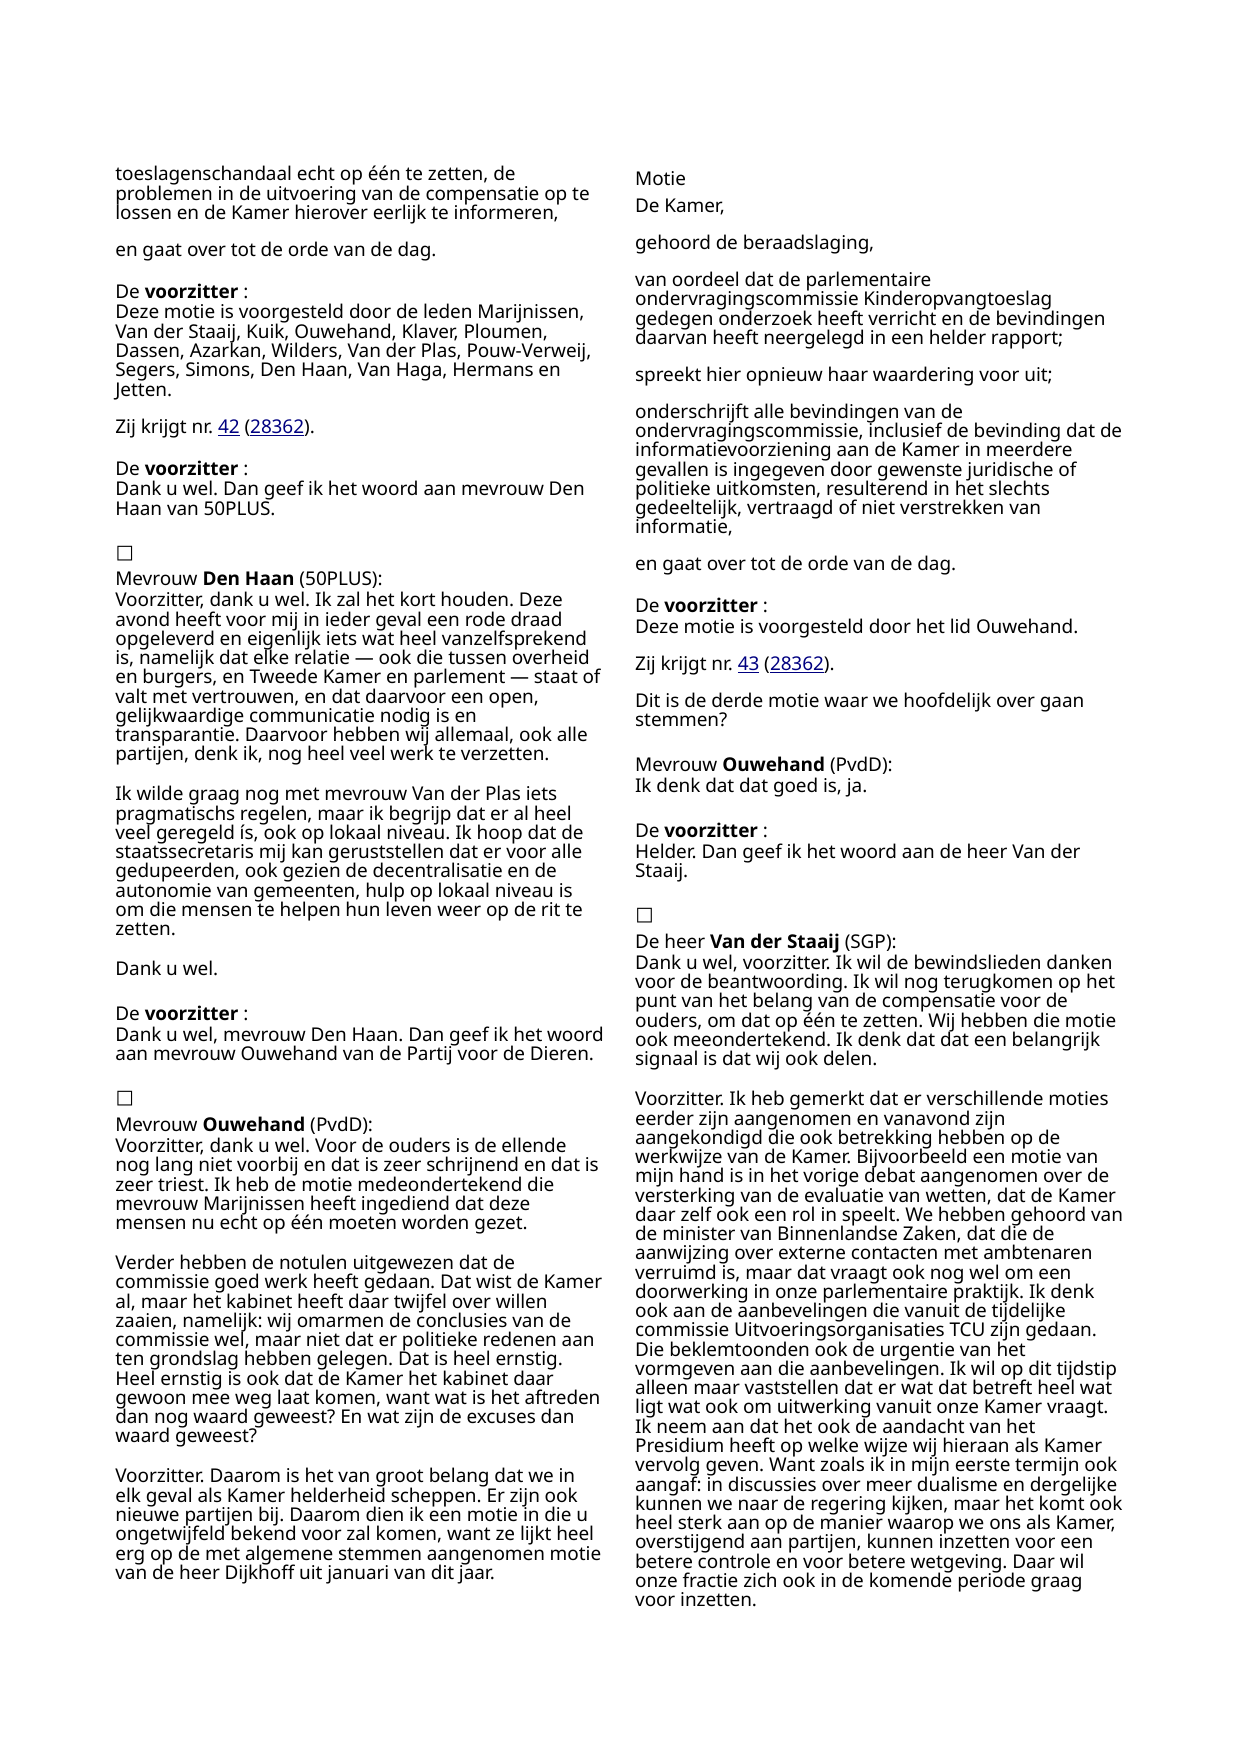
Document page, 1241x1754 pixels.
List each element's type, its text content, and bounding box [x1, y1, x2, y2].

text De voorzitter : [635, 817, 1125, 843]
text Helder. Dan geef ik het woord aan de heer Van der Staaij. [635, 843, 1125, 882]
text De voorzitter : [115, 278, 605, 303]
text en gaat over tot de orde van de dag. [635, 555, 1125, 574]
text ⬜ [635, 902, 1125, 928]
text spreekt hier opnieuw haar waardering voor uit; [635, 366, 1125, 385]
text De heer Van der Staaij (SGP): [635, 928, 1125, 954]
text De voorzitter : [115, 455, 605, 480]
text Deze motie is voorgesteld door de leden Marijnissen, Van der Staaij, Kuik, Ouwehand, Klaver, Ploumen, Dassen, Azarkan, Wilders, Van der Plas, Pouw-Verweij, Segers, Simons, Den Haan, Van Haga, Hermans en Jetten. [115, 303, 605, 400]
text Mevrouw Ouwehand (PvdD): [635, 751, 1125, 777]
text Mevrouw Ouwehand (PvdD): [115, 1111, 605, 1137]
text Ik wilde graag nog met mevrouw Van der Plas iets pragmatischs regelen, maar ik begrijp dat er al heel veel geregeld ís, ook op lokaal niveau. Ik hoop dat de staatssecretaris mij kan geruststellen dat er voor alle gedupeerden, ook gezien de decentralisatie en de autonomie van gemeenten, hulp op lokaal niveau is om die mensen te helpen hun leven weer op de rit te zetten. [115, 785, 605, 939]
text Zij krijgt nr. 42 (28362). [115, 418, 605, 437]
text Zij krijgt nr. 43 (28362). [635, 655, 1125, 674]
text De voorzitter : [115, 1000, 605, 1026]
text gehoord de beraadslaging, [635, 234, 1125, 253]
text Verder hebben de notulen uitgewezen dat de commissie goed werk heeft gedaan. Dat wist de Kamer al, maar het kabinet heeft daar twijfel over willen zaaien, namelijk: wij omarmen de conclusies van de commissie wel, maar niet dat er politieke redenen aan ten grondslag hebben gelegen. Dat is heel ernstig. Heel ernstig is ook dat de Kamer het kabinet daar gewoon mee weg laat komen, want wat is het aftreden dan nog waard geweest? En wat zijn de excuses dan waard geweest? [115, 1254, 605, 1447]
text ⬜ [115, 1086, 605, 1111]
text onderschrijft alle bevindingen van de ondervragingscommissie, inclusief de bevinding dat de informatievoorziening aan de Kamer in meerdere gevallen is ingegeven door gewenste juridische of politieke uitkomsten, resulterend in het slechts gedeeltelijk, vertraagd of niet verstrekken van informatie, [635, 403, 1125, 538]
text Dank u wel, voorzitter. Ik wil de bewindslieden danken voor de beantwoording. Ik wil nog terugkomen op het punt van het belang van de compensatie voor de ouders, om dat op één te zetten. Wij hebben die motie ook meeondertekend. Ik denk dat dat een belangrijk signaal is dat wij ook delen. [635, 954, 1125, 1069]
text Dit is de derde motie waar we hoofdelijk over gaan stemmen? [635, 692, 1125, 731]
text Dank u wel. Dan geef ik het woord aan mevrouw Den Haan van 50PLUS. [115, 480, 605, 519]
text De voorzitter : [635, 592, 1125, 618]
text Dank u wel. [115, 960, 605, 979]
text ⬜ [115, 540, 605, 566]
text Ik denk dat dat goed is, ja. [635, 777, 1125, 796]
text Deze motie is voorgesteld door het lid Ouwehand. [635, 618, 1125, 637]
text Motie [635, 165, 1125, 191]
text toeslagenschandaal echt op één te zetten, de problemen in de uitvoering van de compensatie op te lossen en de Kamer hierover eerlijk te informeren, [115, 165, 605, 223]
text Dank u wel, mevrouw Den Haan. Dan geef ik het woord aan mevrouw Ouwehand van de Partij voor de Dieren. [115, 1026, 605, 1065]
text Voorzitter, dank u wel. Voor de ouders is de ellende nog lang niet voorbij en dat is zeer schrijnend en dat is zeer triest. Ik heb de motie medeondertekend die mevrouw Marijnissen heeft ingediend dat deze mensen nu echt op één moeten worden gezet. [115, 1137, 605, 1233]
text Voorzitter. Ik heb gemerkt dat er verschillende moties eerder zijn aangenomen en vanavond zijn aangekondigd die ook betrekking hebben op de werkwijze van de Kamer. Bijvoorbeeld een motie van mijn hand is in het vorige debat aangenomen over de versterking van de evaluatie van wetten, dat de Kamer daar zelf ook een rol in speelt. We hebben gehoord van de minister van Binnenlandse Zaken, dat die de aanwijzing over externe contacten met ambtenaren verruimd is, maar dat vraagt ook nog wel om een doorwerking in onze parlementaire praktijk. Ik denk ook aan de aanbevelingen die vanuit de tijdelijke commissie Uitvoeringsorganisaties TCU zijn gedaan. Die beklemtoonden ook de urgentie van het vormgeven aan die aanbevelingen. Ik wil op dit tijdstip alleen maar vaststellen dat er wat dat betreft heel wat ligt wat ook om uitwerking vanuit onze Kamer vraagt. Ik neem aan dat het ook de aandacht van het Presidium heeft op welke wijze wij hieraan als Kamer vervolg geven. Want zoals ik in mijn eerste termijn ook aangaf: in discussies over meer dualisme en dergelijke kunnen we naar de regering kijken, maar het komt ook heel sterk aan op de manier waarop we ons als Kamer, overstijgend aan partijen, kunnen inzetten voor een betere controle en voor betere wetgeving. Daar wil onze fractie zich ook in de komende periode graag voor inzetten. [635, 1090, 1125, 1611]
text en gaat over tot de orde van de dag. [115, 241, 605, 260]
text Mevrouw Den Haan (50PLUS): [115, 566, 605, 591]
text Voorzitter, dank u wel. Ik zal het kort houden. Deze avond heeft voor mij in ieder geval een rode draad opgeleverd en eigenlijk iets wat heel vanzelfsprekend is, namelijk dat elke relatie — ook die tussen overheid en burgers, en Tweede Kamer en parlement — staat of valt met vertrouwen, en dat daarvoor een open, gelijkwaardige communicatie nodig is en transparantie. Daarvoor hebben wij allemaal, ook alle partijen, denk ik, nog heel veel werk te verzetten. [115, 591, 605, 765]
text De Kamer, [635, 197, 1125, 216]
text van oordeel dat de parlementaire ondervragingscommissie Kinderopvangtoeslag gedegen onderzoek heeft verricht en de bevindingen daarvan heeft neergelegd in een helder rapport; [635, 271, 1125, 348]
text Voorzitter. Daarom is het van groot belang dat we in elk geval als Kamer helderheid scheppen. Er zijn ook nieuwe partijen bij. Daarom dien ik een motie in die u ongetwijfeld bekend voor zal komen, want ze lijkt heel erg op de met algemene stemmen aangenomen motie van de heer Dijkhoff uit januari van dit jaar. [115, 1467, 605, 1583]
